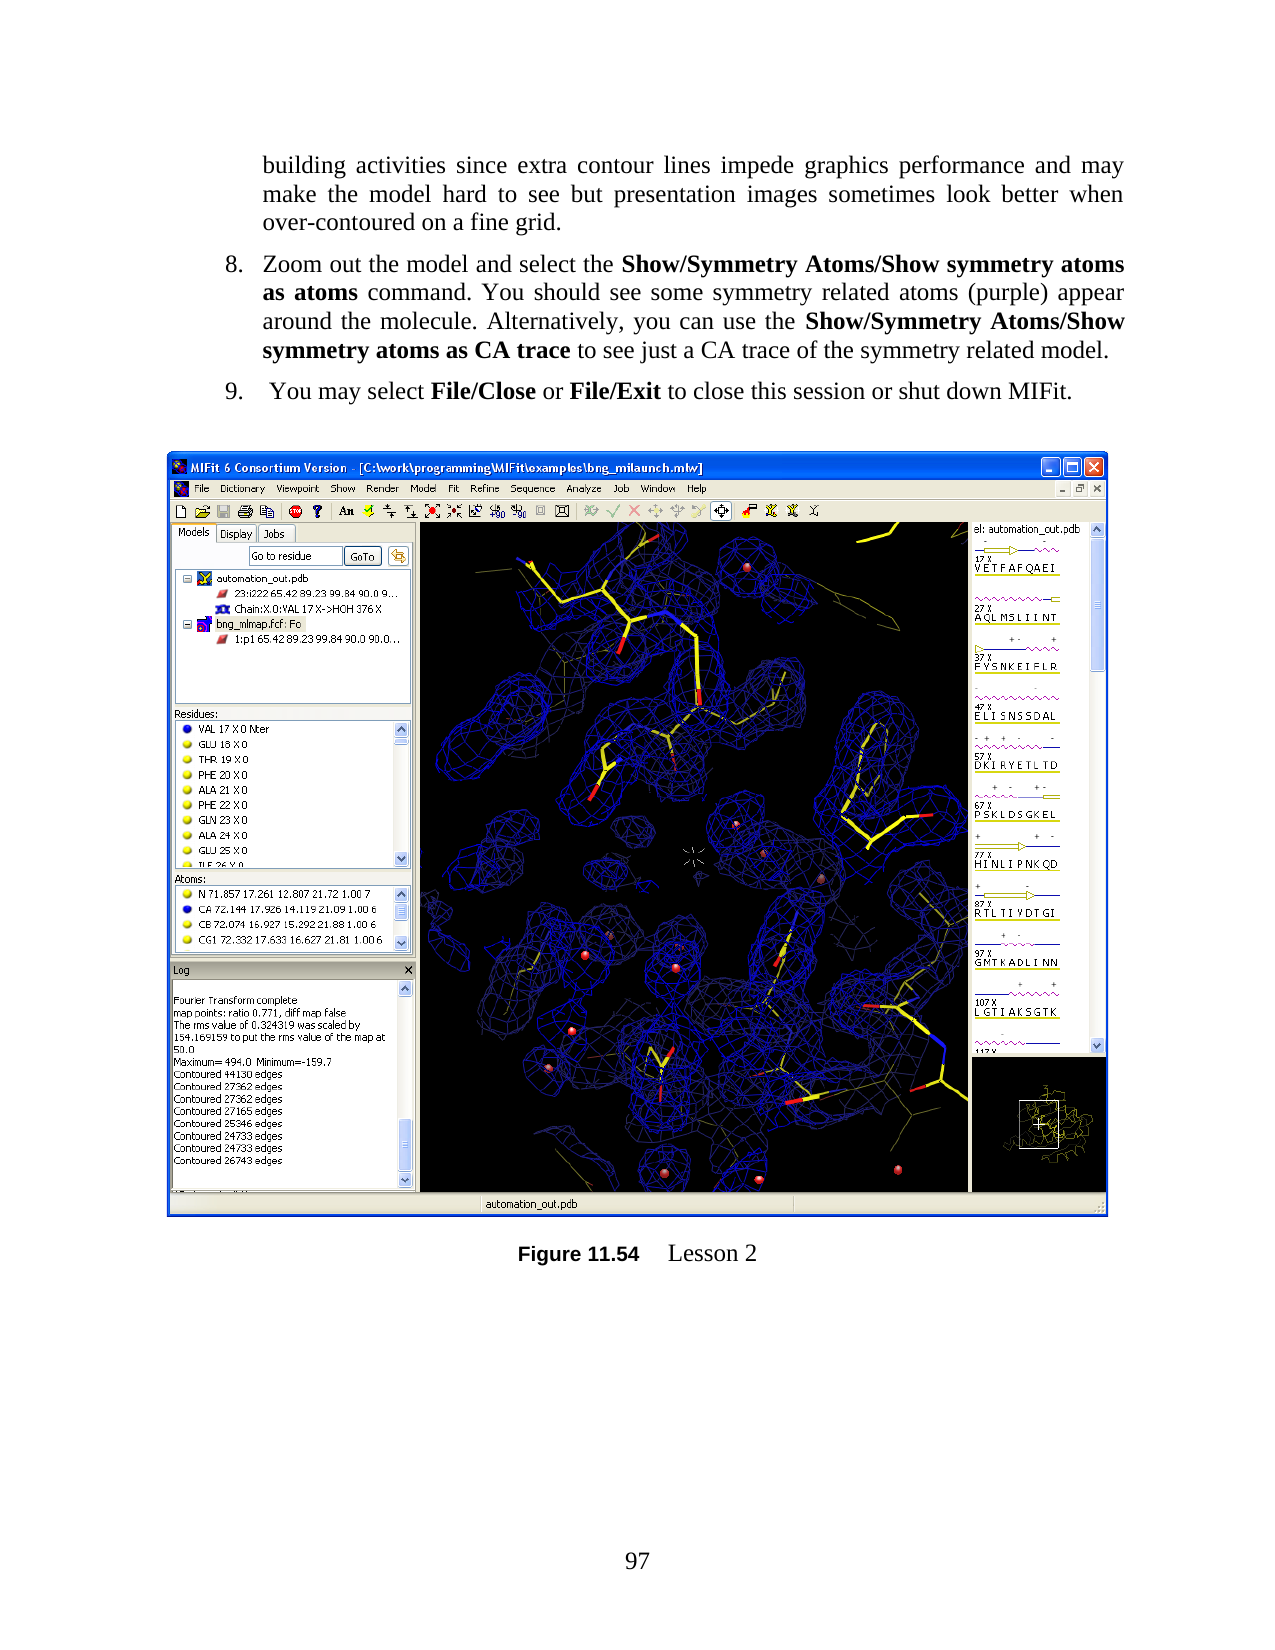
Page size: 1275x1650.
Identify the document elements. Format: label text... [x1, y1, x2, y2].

text Figure 11.54 Lesson 2 [150, 1238, 1125, 1266]
picture [166, 451, 1109, 1217]
list building activities since extra contour lines impede graphics performance and may make the model hard to see but presentation images sometimes look better when over-contoured on a fine grid. [225, 150, 1125, 236]
list You may select File/Close or File/Exit to close this session or shut down MIFit. [225, 376, 1125, 405]
list Zoom out the model and select the Show/Symmetry Atoms/Show symmetry atoms as atoms command. You should see some symmetry related atoms (purple) appear around the molecule. Alternatively, you can use the Show/Symmetry Atoms/Show symmetry atoms as CA trace to see just a CA trace of the symmetry related model. [225, 249, 1125, 364]
